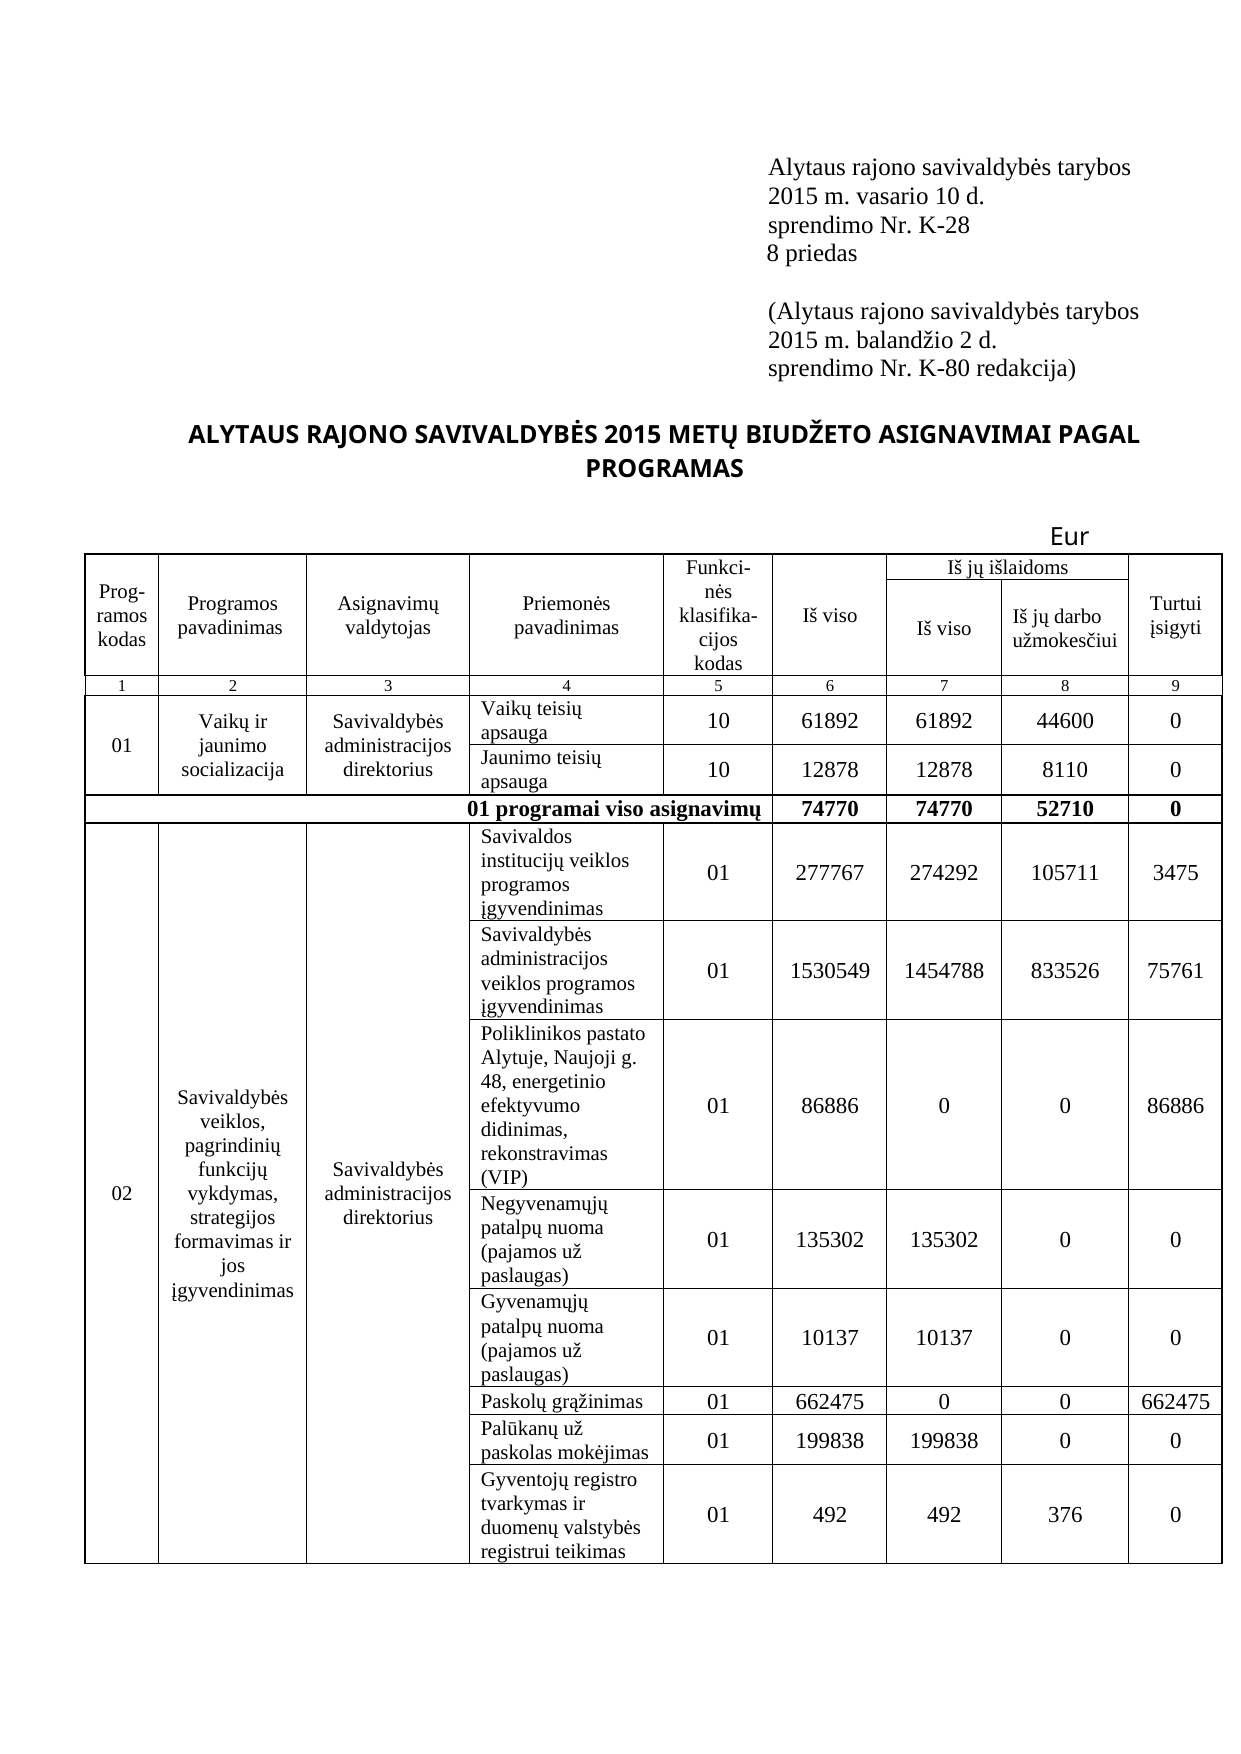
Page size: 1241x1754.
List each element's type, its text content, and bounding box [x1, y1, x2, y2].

table_cell Negyvenamųjų patalpų nuoma (pajamos už paslaugas) [470, 1190, 663, 1287]
table_cell 3475 [1129, 824, 1221, 920]
text (Alytaus rajono savivaldybės tarybos [148, 296, 1181, 325]
table_header Funkci-nės klasifika-cijos kodas [664, 555, 772, 675]
text Eur [823, 518, 1181, 552]
table_cell 199838 [773, 1415, 886, 1464]
table_cell 02 [86, 824, 158, 1563]
table_cell 74770 [887, 796, 1001, 822]
text 2015 m. balandžio 2 d. [148, 325, 1181, 353]
table_cell 01 [664, 1387, 772, 1414]
table_cell 277767 [773, 824, 886, 920]
table_cell 10 [664, 696, 772, 744]
table_cell 662475 [1129, 1387, 1221, 1414]
table_cell Savivaldybės administracijos direktorius [307, 696, 469, 793]
table_cell 0 [1002, 1289, 1128, 1386]
table_cell 0 [1129, 1465, 1221, 1563]
table_cell 8 [1002, 676, 1128, 695]
table_cell 0 [887, 1387, 1001, 1414]
table_cell 1530549 [773, 921, 886, 1018]
table_cell 662475 [773, 1387, 886, 1414]
text 2015 m. vasario 10 d. [148, 181, 1181, 210]
table_cell 1 [86, 676, 158, 695]
table_cell 74770 [773, 796, 886, 822]
table_cell Savivaldybės veiklos, pagrindinių funkcijų vykdymas, strategijos formavimas ir jos įgyvendinimas [159, 824, 306, 1563]
table_cell 01 [664, 1289, 772, 1386]
table_cell 492 [887, 1465, 1001, 1563]
table_cell 75761 [1129, 921, 1221, 1018]
table_cell 10137 [887, 1289, 1001, 1386]
table_cell Gyventojų registro tvarkymas ir duomenų valstybės registrui teikimas [470, 1465, 663, 1563]
table_cell 01 programai viso asignavimų [86, 796, 772, 822]
table_cell 376 [1002, 1465, 1128, 1563]
table_cell Gyvenamųjų patalpų nuoma (pajamos už paslaugas) [470, 1289, 663, 1386]
table_cell 0 [1129, 796, 1221, 822]
table_cell 86886 [1129, 1020, 1221, 1189]
table_cell 0 [1129, 696, 1221, 744]
text sprendimo Nr. K-28 [148, 210, 1181, 238]
table_cell Paskolų grąžinimas [470, 1387, 663, 1414]
text Alytaus rajono savivaldybės tarybos [148, 152, 1181, 181]
table_cell 4 [470, 676, 663, 695]
table_cell 8110 [1002, 745, 1128, 793]
text sprendimo Nr. K-80 redakcija) [148, 353, 1181, 382]
table_cell 61892 [887, 696, 1001, 744]
table_cell 2 [159, 676, 306, 695]
text 8 priedas [766, 238, 1181, 267]
table_cell 0 [1129, 1190, 1221, 1287]
table_cell Vaikų teisių apsauga [470, 696, 663, 744]
table_cell 01 [664, 824, 772, 920]
table_cell 01 [86, 696, 158, 793]
table_cell Savivaldybės administracijos direktorius [307, 824, 469, 1563]
table_cell 01 [664, 1020, 772, 1189]
table_cell 44600 [1002, 696, 1128, 744]
table_cell 492 [773, 1465, 886, 1563]
table_cell 01 [664, 921, 772, 1018]
text ALYTAUS RAJONO SAVIVALDYBĖS 2015 METŲ BIUDŽETO ASIGNAVIMAI PAGAL PROGRAMAS [148, 416, 1181, 484]
table_header Turtui įsigyti [1129, 555, 1221, 675]
table_cell 6 [773, 676, 886, 695]
table_header Asignavimų valdytojas [307, 555, 469, 675]
table_cell 199838 [887, 1415, 1001, 1464]
table_cell 01 [664, 1465, 772, 1563]
table_cell 0 [1129, 745, 1221, 793]
table_cell 0 [1002, 1415, 1128, 1464]
table_cell 52710 [1002, 796, 1128, 822]
table_cell 0 [1002, 1190, 1128, 1287]
table_cell 135302 [773, 1190, 886, 1287]
table_cell Poliklinikos pastato Alytuje, Naujoji g. 48, energetinio efektyvumo didinimas, rekonstravimas (VIP) [470, 1020, 663, 1189]
table_cell 01 [664, 1415, 772, 1464]
table_cell 12878 [773, 745, 886, 793]
table_cell 0 [887, 1020, 1001, 1189]
table_header Priemonės pavadinimas [470, 555, 663, 675]
table_header Iš jų išlaidoms [887, 555, 1128, 579]
table_cell Palūkanų už paskolas mokėjimas [470, 1415, 663, 1464]
table_cell Jaunimo teisių apsauga [470, 745, 663, 793]
table_cell 86886 [773, 1020, 886, 1189]
table_cell Savivaldos institucijų veiklos programos įgyvendinimas [470, 824, 663, 920]
table_cell 1454788 [887, 921, 1001, 1018]
table_header Programos pavadinimas [159, 555, 306, 675]
table_cell 10137 [773, 1289, 886, 1386]
table_cell 0 [1002, 1387, 1128, 1414]
table_cell 0 [1129, 1289, 1221, 1386]
table_cell 0 [1129, 1415, 1221, 1464]
table_header Prog-ramos kodas [86, 555, 158, 675]
table_cell 274292 [887, 824, 1001, 920]
table_cell Savivaldybės administracijos veiklos programos įgyvendinimas [470, 921, 663, 1018]
table_cell 0 [1002, 1020, 1128, 1189]
table_cell 01 [664, 1190, 772, 1287]
table_header Iš viso [773, 555, 886, 675]
table_cell 135302 [887, 1190, 1001, 1287]
table_cell 5 [664, 676, 772, 695]
table_cell 10 [664, 745, 772, 793]
table_cell 3 [307, 676, 469, 695]
table_cell Iš jų darbo užmokesčiui [1002, 580, 1128, 675]
table_cell 9 [1129, 676, 1222, 695]
table_cell 61892 [773, 696, 886, 744]
table_cell 7 [887, 676, 1001, 695]
table_cell Iš viso [887, 580, 1001, 675]
table_cell 833526 [1002, 921, 1128, 1018]
table_cell 105711 [1002, 824, 1128, 920]
table_cell 12878 [887, 745, 1001, 793]
table_cell Vaikų ir jaunimo socializacija [159, 696, 306, 793]
